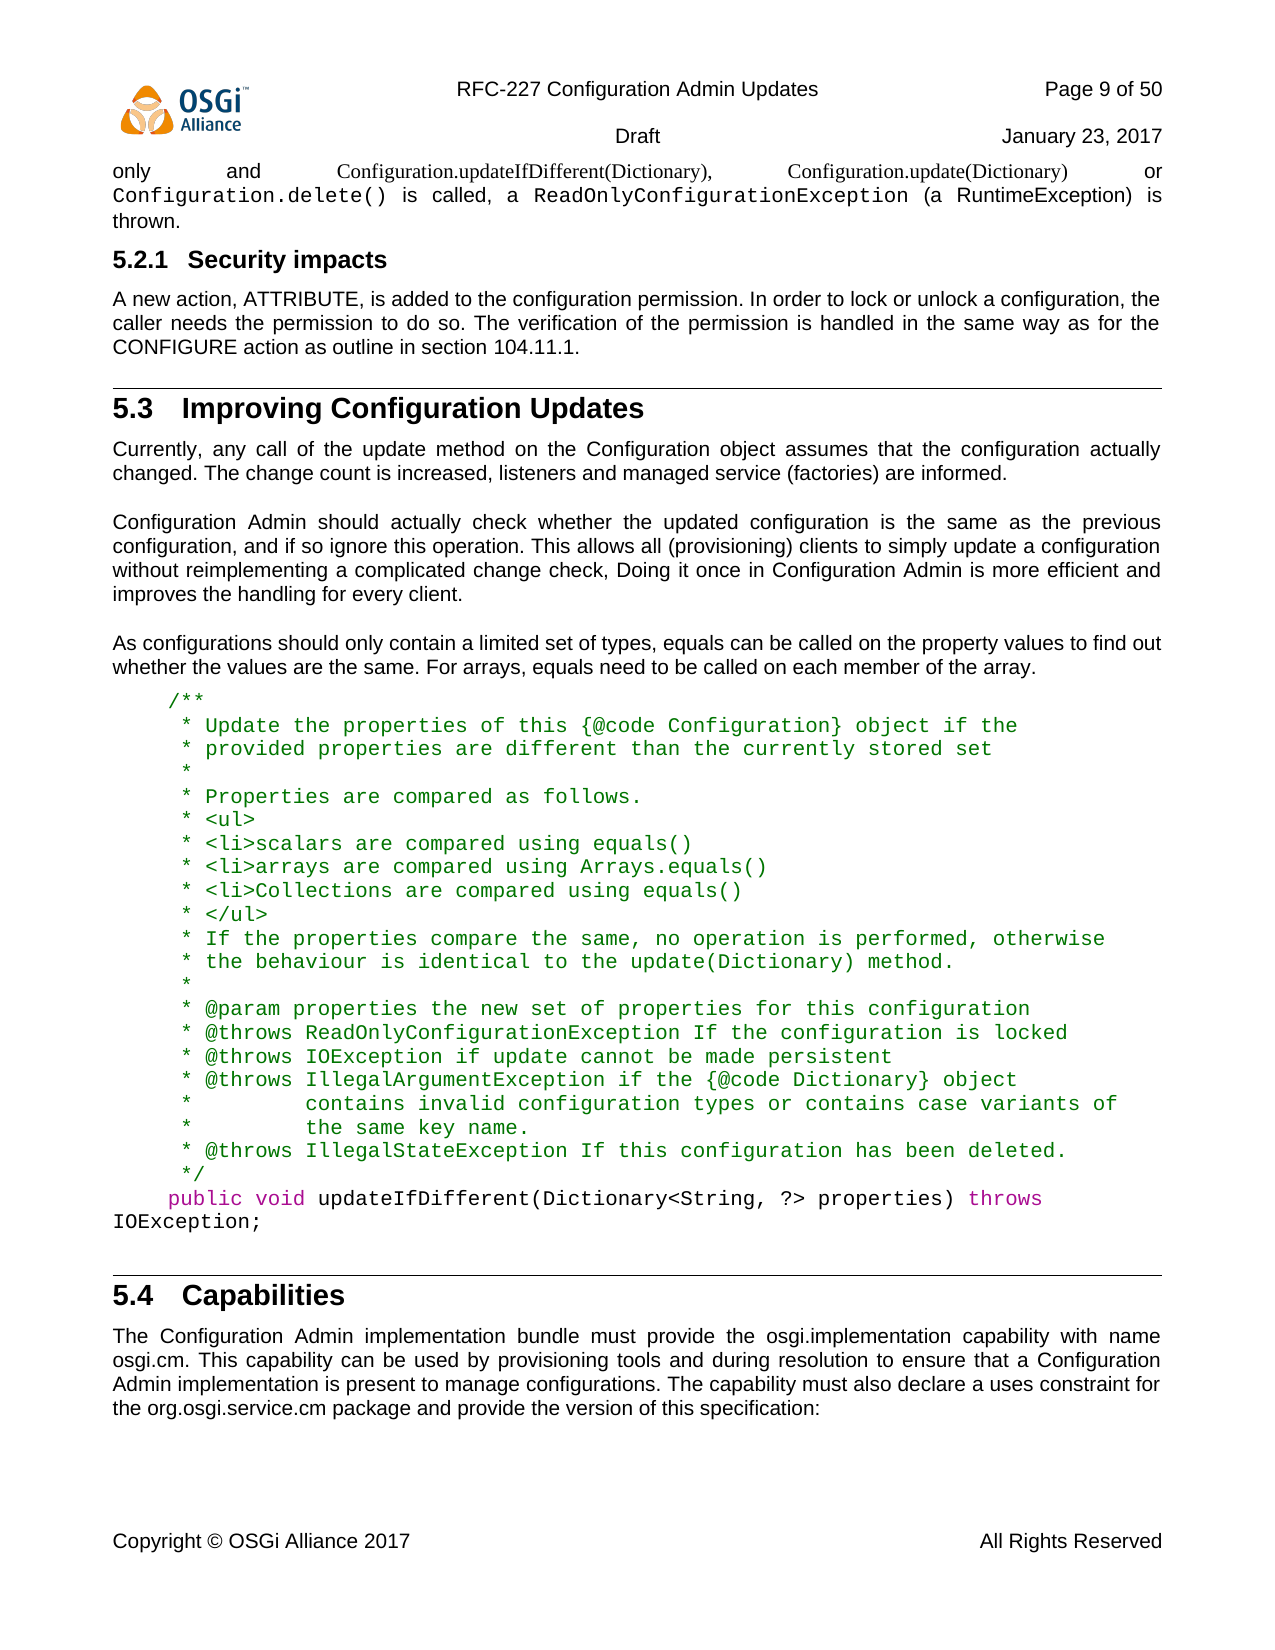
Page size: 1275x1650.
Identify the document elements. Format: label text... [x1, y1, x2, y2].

text * [112, 975, 1162, 998]
text The Configuration Admin implementation bundle must provide the osgi.implementation capability with name osgi.cm. This capability can be used by provisioning tools and during resolution to ensure that a Configuration Admin implementation is present to manage configurations. The capability must also declare a uses constraint for the org.osgi.service.cm package and provide the version of this specification: [112, 1324, 1162, 1420]
subtitle Security impacts [112, 245, 1162, 274]
text public void updateIfDifferent(Dictionary<String, ?> properties) throws IOException; [112, 1188, 1162, 1235]
text * @throws IOException if update cannot be made persistent [112, 1046, 1162, 1069]
text * <li>arrays are compared using Arrays.equals() [112, 857, 1162, 880]
text Configuration Admin should actually check whether the updated configuration is the same as the previous configuration, and if so ignore this operation. This allows all (provisioning) clients to simply update a configuration without reimplementing a complicated change check, Doing it once in Configuration Admin is more efficient and improves the handling for every client. [112, 510, 1162, 606]
text * Update the properties of this {@code Configuration} object if the * provided properties are different than the currently stored set * [112, 715, 1162, 786]
text * contains invalid configuration types or contains case variants of [112, 1093, 1162, 1117]
text * </ul> [112, 904, 1162, 927]
text * @throws IllegalArgumentException if the {@code Dictionary} object [112, 1069, 1162, 1093]
text * <ul> [112, 809, 1162, 833]
text */ [112, 1164, 1162, 1188]
text * @param properties the new set of properties for this configuration * @throws ReadOnlyConfigurationException If the configuration is locked [112, 998, 1162, 1046]
picture [113, 78, 257, 142]
text * <li>scalars are compared using equals() [112, 833, 1162, 857]
text * Properties are compared as follows. [112, 786, 1162, 809]
subtitle Improving Configuration Updates [112, 389, 1162, 424]
text * If the properties compare the same, no operation is performed, otherwise [112, 927, 1162, 951]
text only and Configuration.updateIfDifferent(Dictionary), Configuration.update(Dictionary) or Configuration.delete() is called, a ReadOnlyConfigurationException (a RuntimeException) is thrown. [112, 159, 1162, 233]
text /** [112, 691, 1162, 715]
text * <li>Collections are compared using equals() [112, 880, 1162, 904]
subtitle Capabilities [112, 1276, 1162, 1312]
text As configurations should only contain a limited set of types, equals can be called on the property values to find out whether the values are the same. For arrays, equals need to be called on each member of the array. [112, 631, 1162, 678]
text * @throws IllegalStateException If this configuration has been deleted. [112, 1140, 1162, 1164]
text * the same key name. [112, 1117, 1162, 1140]
text A new action, ATTRIBUTE, is added to the configuration permission. In order to lock or unlock a configuration, the caller needs the permission to do so. The verification of the permission is handled in the same way as for the CONFIGURE action as outline in section 104.11.1. [112, 287, 1162, 358]
text * the behaviour is identical to the update(Dictionary) method. [112, 951, 1162, 975]
text Currently, any call of the update method on the Configuration object assumes that the configuration actually changed. The change count is increased, listeners and managed service (factories) are informed. [112, 437, 1162, 485]
